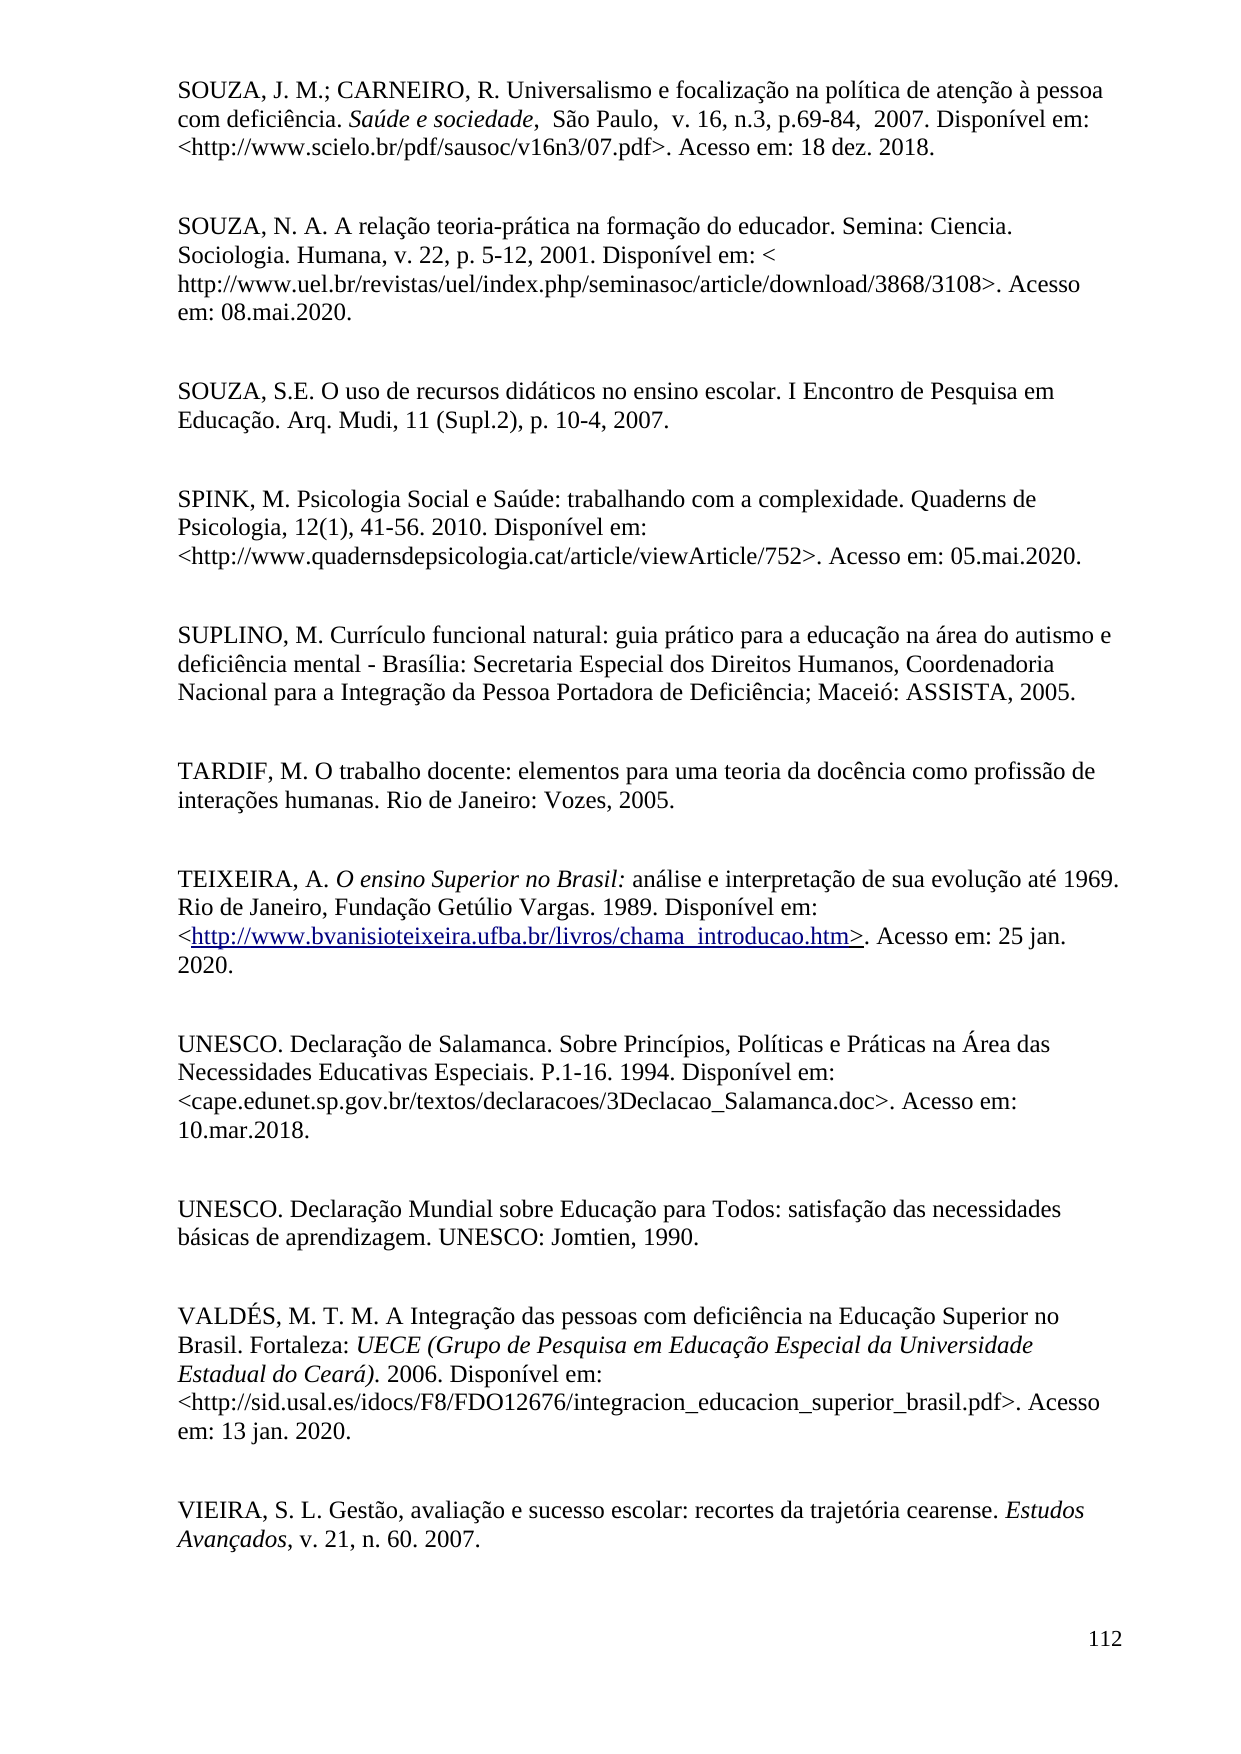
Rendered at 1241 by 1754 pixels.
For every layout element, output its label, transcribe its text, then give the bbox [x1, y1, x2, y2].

text UNESCO. Declaração de Salamanca. Sobre Princípios, Políticas e Práticas na Área das Necessidades Educativas Especiais. P.1-16. 1994. Disponível em: <cape.edunet.sp.gov.br/textos/declaracoes/3Declacao_Salamanca.doc>. Acesso em: 10.mar.2018. [177, 1029, 1122, 1144]
text SOUZA, J. M.; CARNEIRO, R. Universalismo e focalização na política de atenção à pessoa com deficiência. Saúde e sociedade, São Paulo, v. 16, n.3, p.69-84, 2007. Disponível em: <http://www.scielo.br/pdf/sausoc/v16n3/07.pdf>. Acesso em: 18 dez. 2018. [177, 75, 1122, 161]
text VALDÉS, M. T. M. A Integração das pessoas com deficiência na Educação Superior no Brasil. Fortaleza: UECE (Grupo de Pesquisa em Educação Especial da Universidade Estadual do Ceará). 2006. Disponível em: <http://sid.usal.es/idocs/F8/FDO12676/integracion_educacion_superior_brasil.pdf>. Acesso em: 13 jan. 2020. [177, 1301, 1122, 1445]
text SPINK, M. Psicologia Social e Saúde: trabalhando com a complexidade. Quaderns de Psicologia, 12(1), 41-56. 2010. Disponível em: <http://www.quadernsdepsicologia.cat/article/viewArticle/752>. Acesso em: 05.mai.2020. [177, 484, 1122, 570]
text SOUZA, N. A. A relação teoria-prática na formação do educador. Semina: Ciencia. Sociologia. Humana, v. 22, p. 5-12, 2001. Disponível em: < http://www.uel.br/revistas/uel/index.php/seminasoc/article/download/3868/3108>. Acesso em: 08.mai.2020. [177, 211, 1122, 326]
text TARDIF, M. O trabalho docente: elementos para uma teoria da docência como profissão de interações humanas. Rio de Janeiro: Vozes, 2005. [177, 756, 1122, 814]
text UNESCO. Declaração Mundial sobre Educação para Todos: satisfação das necessidades básicas de aprendizagem. UNESCO: Jomtien, 1990. [177, 1194, 1122, 1251]
text SOUZA, S.E. O uso de recursos didáticos no ensino escolar. I Encontro de Pesquisa em Educação. Arq. Mudi, 11 (Supl.2), p. 10-4, 2007. [177, 376, 1122, 434]
text VIEIRA, S. L. Gestão, avaliação e sucesso escolar: recortes da trajetória cearense. Estudos Avançados, v. 21, n. 60. 2007. [177, 1495, 1122, 1552]
text SUPLINO, M. Currículo funcional natural: guia prático para a educação na área do autismo e deficiência mental - Brasília: Secretaria Especial dos Direitos Humanos, Coordenadoria Nacional para a Integração da Pessoa Portadora de Deficiência; Maceió: ASSISTA, 2005. [177, 620, 1122, 706]
text TEIXEIRA, A. O ensino Superior no Brasil: análise e interpretação de sua evolução até 1969. Rio de Janeiro, Fundação Getúlio Vargas. 1989. Disponível em: <http://www.bvanisioteixeira.ufba.br/livros/chama_introducao.htm>. Acesso em: 25 jan. 2020. [177, 864, 1122, 979]
